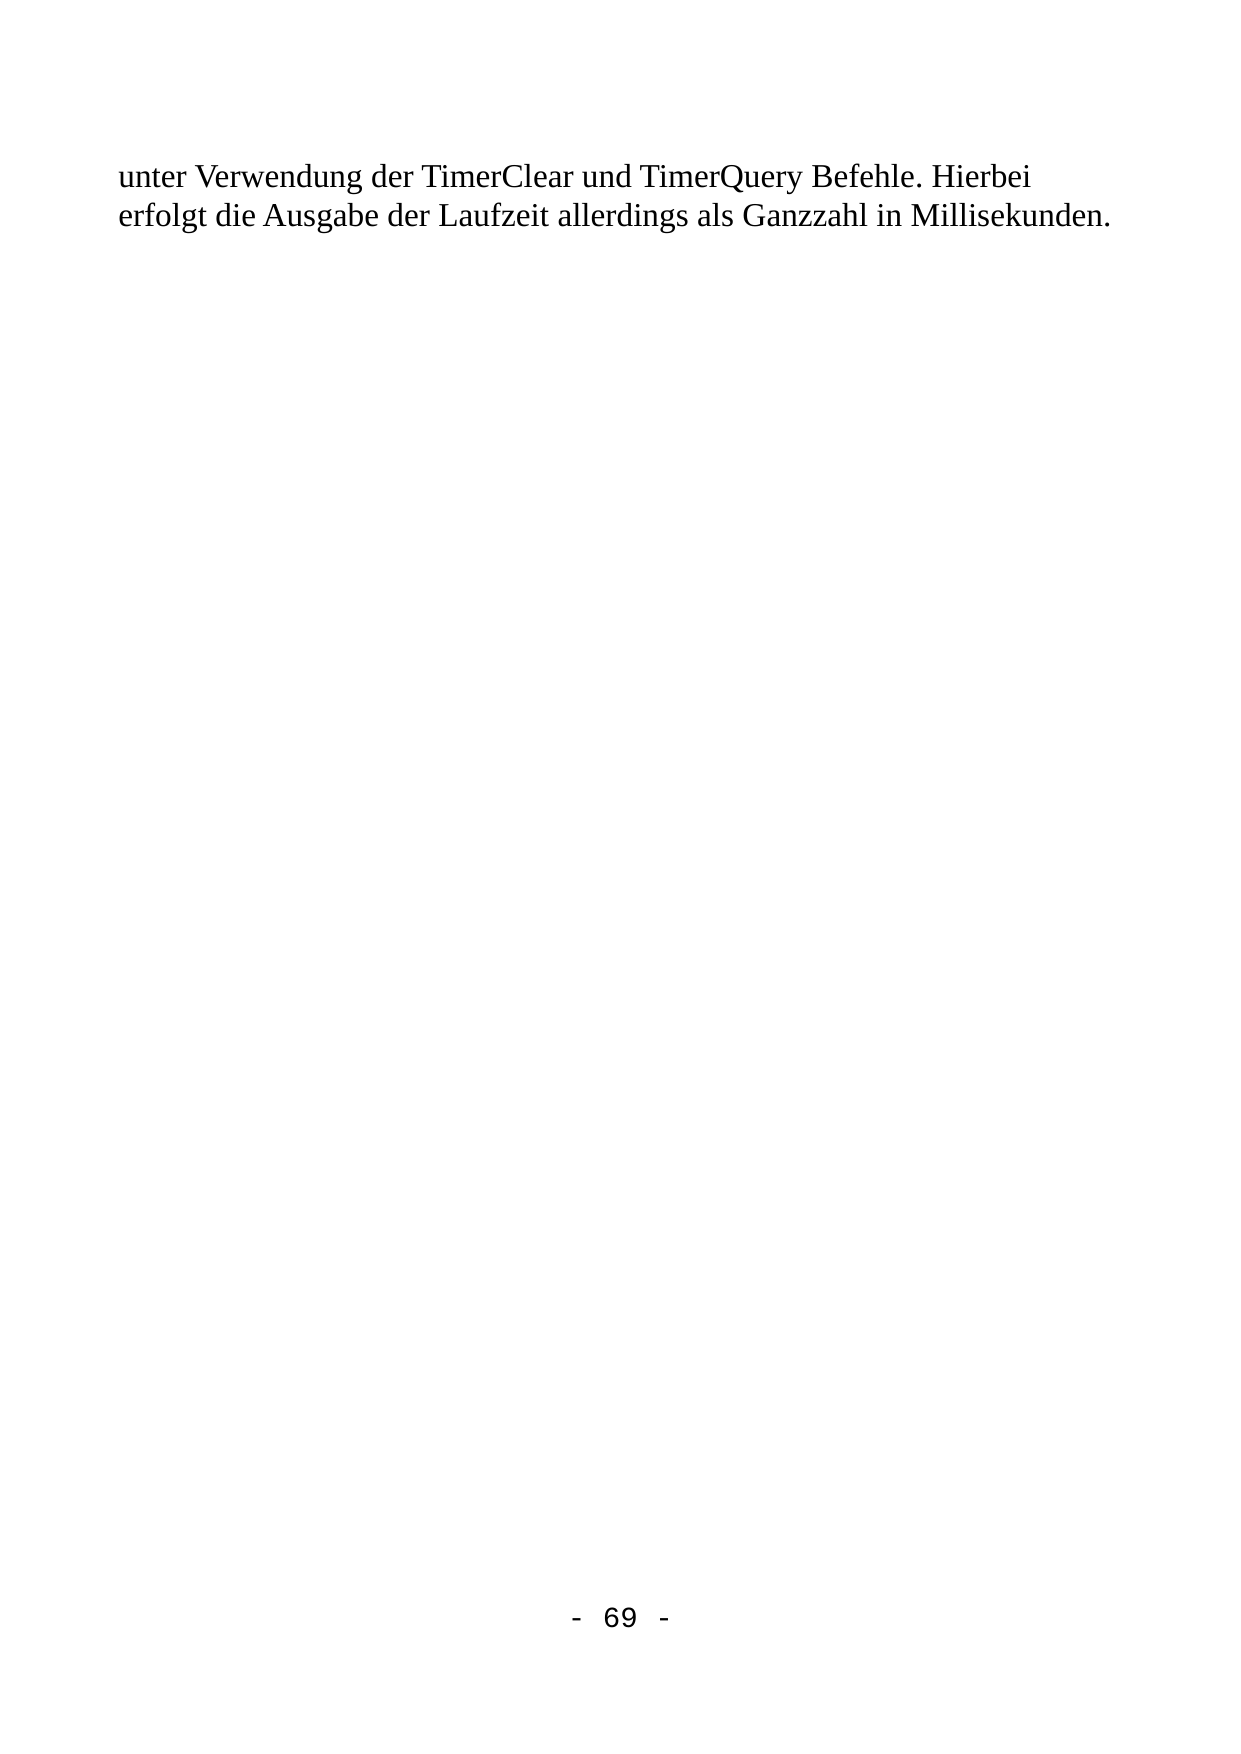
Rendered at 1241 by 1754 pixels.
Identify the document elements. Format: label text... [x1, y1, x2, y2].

text unter Verwendung der TimerClear und TimerQuery Befehle. Hierbei erfolgt die Ausgabe der Laufzeit allerdings als Ganzzahl in Millisekunden. [118, 156, 1122, 233]
